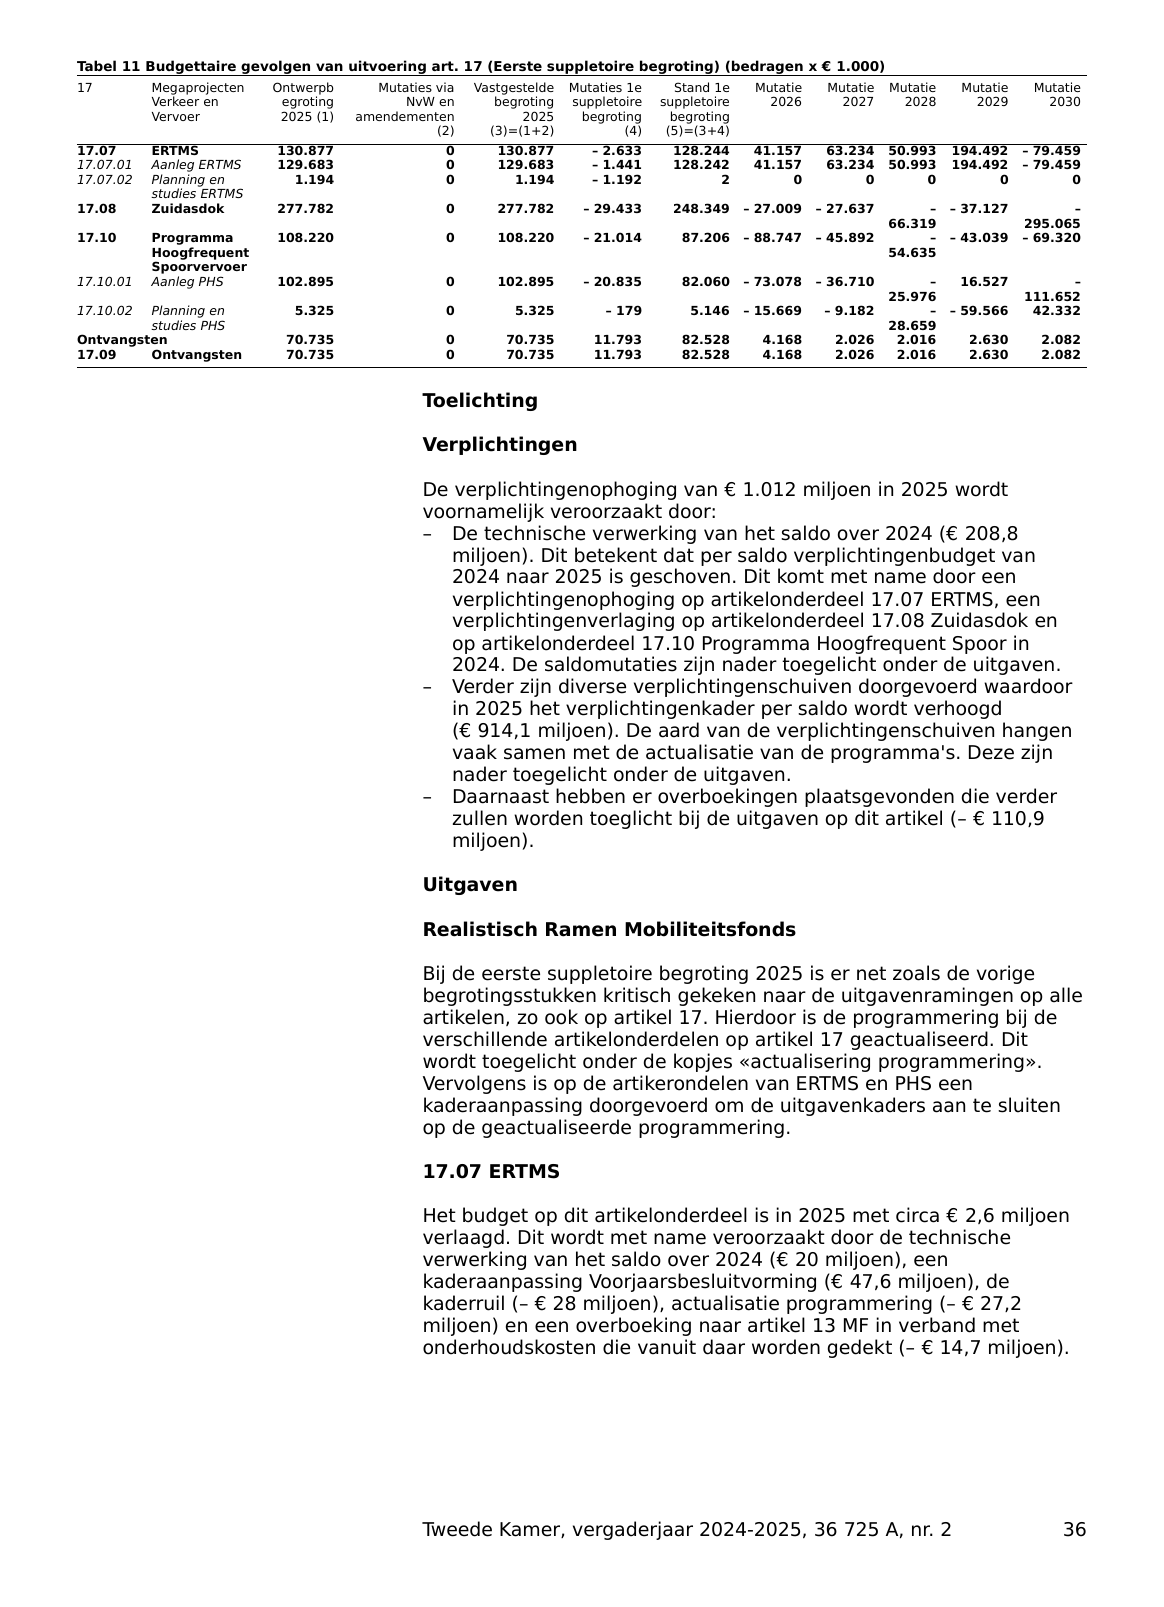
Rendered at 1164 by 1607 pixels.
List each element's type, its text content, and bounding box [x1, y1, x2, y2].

table_cell 0 [340, 158, 460, 173]
table_cell 5.325 [460, 304, 560, 333]
table_cell 0 [340, 275, 460, 304]
table_cell – 111.652 [1014, 275, 1087, 304]
table_header Tabel 11 Budgettaire gevolgen van uitvoering art. 17 (Eerste suppletoire begroting) (bedragen x € 1.000) [77, 59, 1087, 75]
table_cell 4.168 [736, 348, 808, 367]
table_cell – 21.014 [560, 231, 648, 275]
table_cell 248.349 [648, 202, 736, 231]
table_cell 1.194 [264, 173, 340, 202]
table_cell 82.060 [648, 275, 736, 304]
table_cell – 29.433 [560, 202, 648, 231]
table_cell – 69.320 [1014, 231, 1087, 275]
table_cell 102.895 [264, 275, 340, 304]
table_cell ERTMS [146, 145, 264, 158]
subtitle Verplichtingen [422, 434, 1087, 456]
table_cell 0 [340, 173, 460, 202]
table_cell 0 [808, 173, 880, 202]
table_cell – 43.039 [942, 231, 1014, 275]
table_cell 50.993 [880, 158, 942, 173]
subtitle Realistisch Ramen Mobiliteitsfonds [422, 918, 1087, 941]
table_cell Mutatie 2030 [1014, 76, 1087, 143]
table_cell 277.782 [460, 202, 560, 231]
table_cell 130.877 [264, 145, 340, 158]
table_cell 0 [942, 173, 1014, 202]
table_cell 87.206 [648, 231, 736, 275]
table_cell 17.09 [77, 348, 146, 367]
table_cell Stand 1e suppletoire begroting (5)=(3+4) [648, 76, 736, 143]
table_cell 82.528 [648, 348, 736, 367]
table_cell – 9.182 [808, 304, 880, 333]
table_cell Mutatie 2026 [736, 76, 808, 143]
table_cell – 36.710 [808, 275, 880, 304]
table_cell Vastgestelde begroting 2025 (3)=(1+2) [460, 76, 560, 143]
table_cell 0 [340, 333, 460, 348]
table_cell 70.735 [264, 348, 340, 367]
table_cell 0 [880, 173, 942, 202]
table_cell 128.244 [648, 145, 736, 158]
table_cell – 295.065 [1014, 202, 1087, 231]
table_cell – 27.009 [736, 202, 808, 231]
table_cell 194.492 [942, 158, 1014, 173]
table_cell 0 [340, 145, 460, 158]
table_cell 17.07.01 [77, 158, 146, 173]
table_cell 5.325 [264, 304, 340, 333]
table_cell 129.683 [460, 158, 560, 173]
table_cell 0 [736, 173, 808, 202]
table_cell 2 [648, 173, 736, 202]
table_cell Planning en studies ERTMS [146, 173, 264, 202]
table_cell 41.157 [736, 145, 808, 158]
table_cell 5.146 [648, 304, 736, 333]
table_cell 2.026 [808, 348, 880, 367]
table_cell Mutaties via NvW en amendementen (2) [340, 76, 460, 143]
table_cell 2.026 [808, 333, 880, 348]
table_cell – 73.078 [736, 275, 808, 304]
table_cell 0 [340, 304, 460, 333]
table_cell Programma Hoogfrequent Spoorvervoer [146, 231, 264, 275]
table_cell 2.630 [942, 333, 1014, 348]
table_cell 70.735 [460, 333, 560, 348]
table_cell – 27.637 [808, 202, 880, 231]
table_cell 277.782 [264, 202, 340, 231]
table_cell 2.016 [880, 333, 942, 348]
table_cell 17 [77, 76, 146, 143]
table_cell 2.016 [880, 348, 942, 367]
table_cell 0 [1014, 173, 1087, 202]
table_cell 102.895 [460, 275, 560, 304]
table_cell – 1.441 [560, 158, 648, 173]
table_cell – 59.566 [942, 304, 1014, 333]
table_cell 70.735 [460, 348, 560, 367]
table_cell – 28.659 [880, 304, 942, 333]
table_cell – 20.835 [560, 275, 648, 304]
table_cell 17.07 [77, 145, 146, 158]
table_cell 17.10.02 [77, 304, 146, 333]
text – Daarnaast hebben er overboekingen plaatsgevonden die verder zullen worden toeglicht bij de uitgaven op dit artikel (– € 110,9 miljoen). [422, 786, 1087, 852]
table_cell Aanleg PHS [146, 275, 264, 304]
table_cell 194.492 [942, 145, 1014, 158]
table_cell – 66.319 [880, 202, 942, 231]
table_cell 17.10.01 [77, 275, 146, 304]
text Het budget op dit artikelonderdeel is in 2025 met circa € 2,6 miljoen verlaagd. Dit wordt met name veroorzaakt door de technische verwerking van het saldo over 2024 (€ 20 miljoen), een kaderaanpassing Voorjaarsbesluitvorming (€ 47,6 miljoen), de kaderruil (– € 28 miljoen), actualisatie programmering (– € 27,2 miljoen) en een overboeking naar artikel 13 MF in verband met onderhoudskosten die vanuit daar worden gedekt (– € 14,7 miljoen). [422, 1205, 1087, 1359]
table_cell – 79.459 [1014, 158, 1087, 173]
table_cell Mutatie 2028 [880, 76, 942, 143]
table_cell 129.683 [264, 158, 340, 173]
table_cell Ontvangsten [146, 348, 264, 367]
table_cell Zuidasdok [146, 202, 264, 231]
table_cell 70.735 [264, 333, 340, 348]
subtitle 17.07 ERTMS [422, 1161, 1087, 1183]
table_cell 128.242 [648, 158, 736, 173]
table_cell 17.10 [77, 231, 146, 275]
text Bij de eerste suppletoire begroting 2025 is er net zoals de vorige begrotingsstukken kritisch gekeken naar de uitgavenramingen op alle artikelen, zo ook op artikel 17. Hierdoor is de programmering bij de verschillende artikelonderdelen op artikel 17 geactualiseerd. Dit wordt toegelicht onder de kopjes «actualisering programmering». Vervolgens is op de artikerondelen van ERTMS en PHS een kaderaanpassing doorgevoerd om de uitgavenkaders aan te sluiten op de geactualiseerde programmering. [422, 963, 1087, 1138]
table_cell Aanleg ERTMS [146, 158, 264, 173]
table_cell 11.793 [560, 348, 648, 367]
table_cell 2.082 [1014, 348, 1087, 367]
table_cell – 179 [560, 304, 648, 333]
subtitle Toelichting [422, 390, 1087, 412]
subtitle Uitgaven [422, 874, 1087, 896]
table_cell 41.157 [736, 158, 808, 173]
table_cell – 1.192 [560, 173, 648, 202]
table_cell 4.168 [736, 333, 808, 348]
table_cell Mutatie 2027 [808, 76, 880, 143]
table_cell 82.528 [648, 333, 736, 348]
table_cell – 2.633 [560, 145, 648, 158]
table_cell – 15.669 [736, 304, 808, 333]
table_cell 42.332 [1014, 304, 1087, 333]
table_cell 1.194 [460, 173, 560, 202]
table_cell 0 [340, 348, 460, 367]
table_cell 11.793 [560, 333, 648, 348]
table_cell 108.220 [264, 231, 340, 275]
table_cell 0 [340, 231, 460, 275]
table_cell 63.234 [808, 145, 880, 158]
table_cell – 88.747 [736, 231, 808, 275]
table_cell Planning en studies PHS [146, 304, 264, 333]
table_cell – 54.635 [880, 231, 942, 275]
table_cell 50.993 [880, 145, 942, 158]
table_cell Ontwerpbegroting 2025 (1) [264, 76, 340, 143]
table_cell – 37.127 [942, 202, 1014, 231]
text De verplichtingenophoging van € 1.012 miljoen in 2025 wordt voornamelijk veroorzaakt door: [422, 478, 1087, 522]
table_cell 17.07.02 [77, 173, 146, 202]
table_cell Megaprojecten Verkeer en Vervoer [146, 76, 264, 143]
table_cell Mutaties 1e suppletoire begroting (4) [560, 76, 648, 143]
table_cell 2.630 [942, 348, 1014, 367]
table_cell Mutatie 2029 [942, 76, 1014, 143]
table_cell – 25.976 [880, 275, 942, 304]
table_cell 16.527 [942, 275, 1014, 304]
table_cell 63.234 [808, 158, 880, 173]
table_cell 130.877 [460, 145, 560, 158]
text – Verder zijn diverse verplichtingenschuiven doorgevoerd waardoor in 2025 het verplichtingenkader per saldo wordt verhoogd (€ 914,1 miljoen). De aard van de verplichtingenschuiven hangen vaak samen met de actualisatie van de programma's. Deze zijn nader toegelicht onder de uitgaven. [422, 676, 1087, 786]
text – De technische verwerking van het saldo over 2024 (€ 208,8 miljoen). Dit betekent dat per saldo verplichtingenbudget van 2024 naar 2025 is geschoven. Dit komt met name door een verplichtingenophoging op artikelonderdeel 17.07 ERTMS, een verplichtingenverlaging op artikelonderdeel 17.08 Zuidasdok en op artikelonderdeel 17.10 Programma Hoogfrequent Spoor in 2024. De saldomutaties zijn nader toegelicht onder de uitgaven. [422, 522, 1087, 676]
table_cell 17.08 [77, 202, 146, 231]
table_cell 0 [340, 202, 460, 231]
table_cell Ontvangsten [77, 333, 264, 348]
table_cell – 45.892 [808, 231, 880, 275]
table_cell 2.082 [1014, 333, 1087, 348]
table_cell 108.220 [460, 231, 560, 275]
table_cell – 79.459 [1014, 145, 1087, 158]
